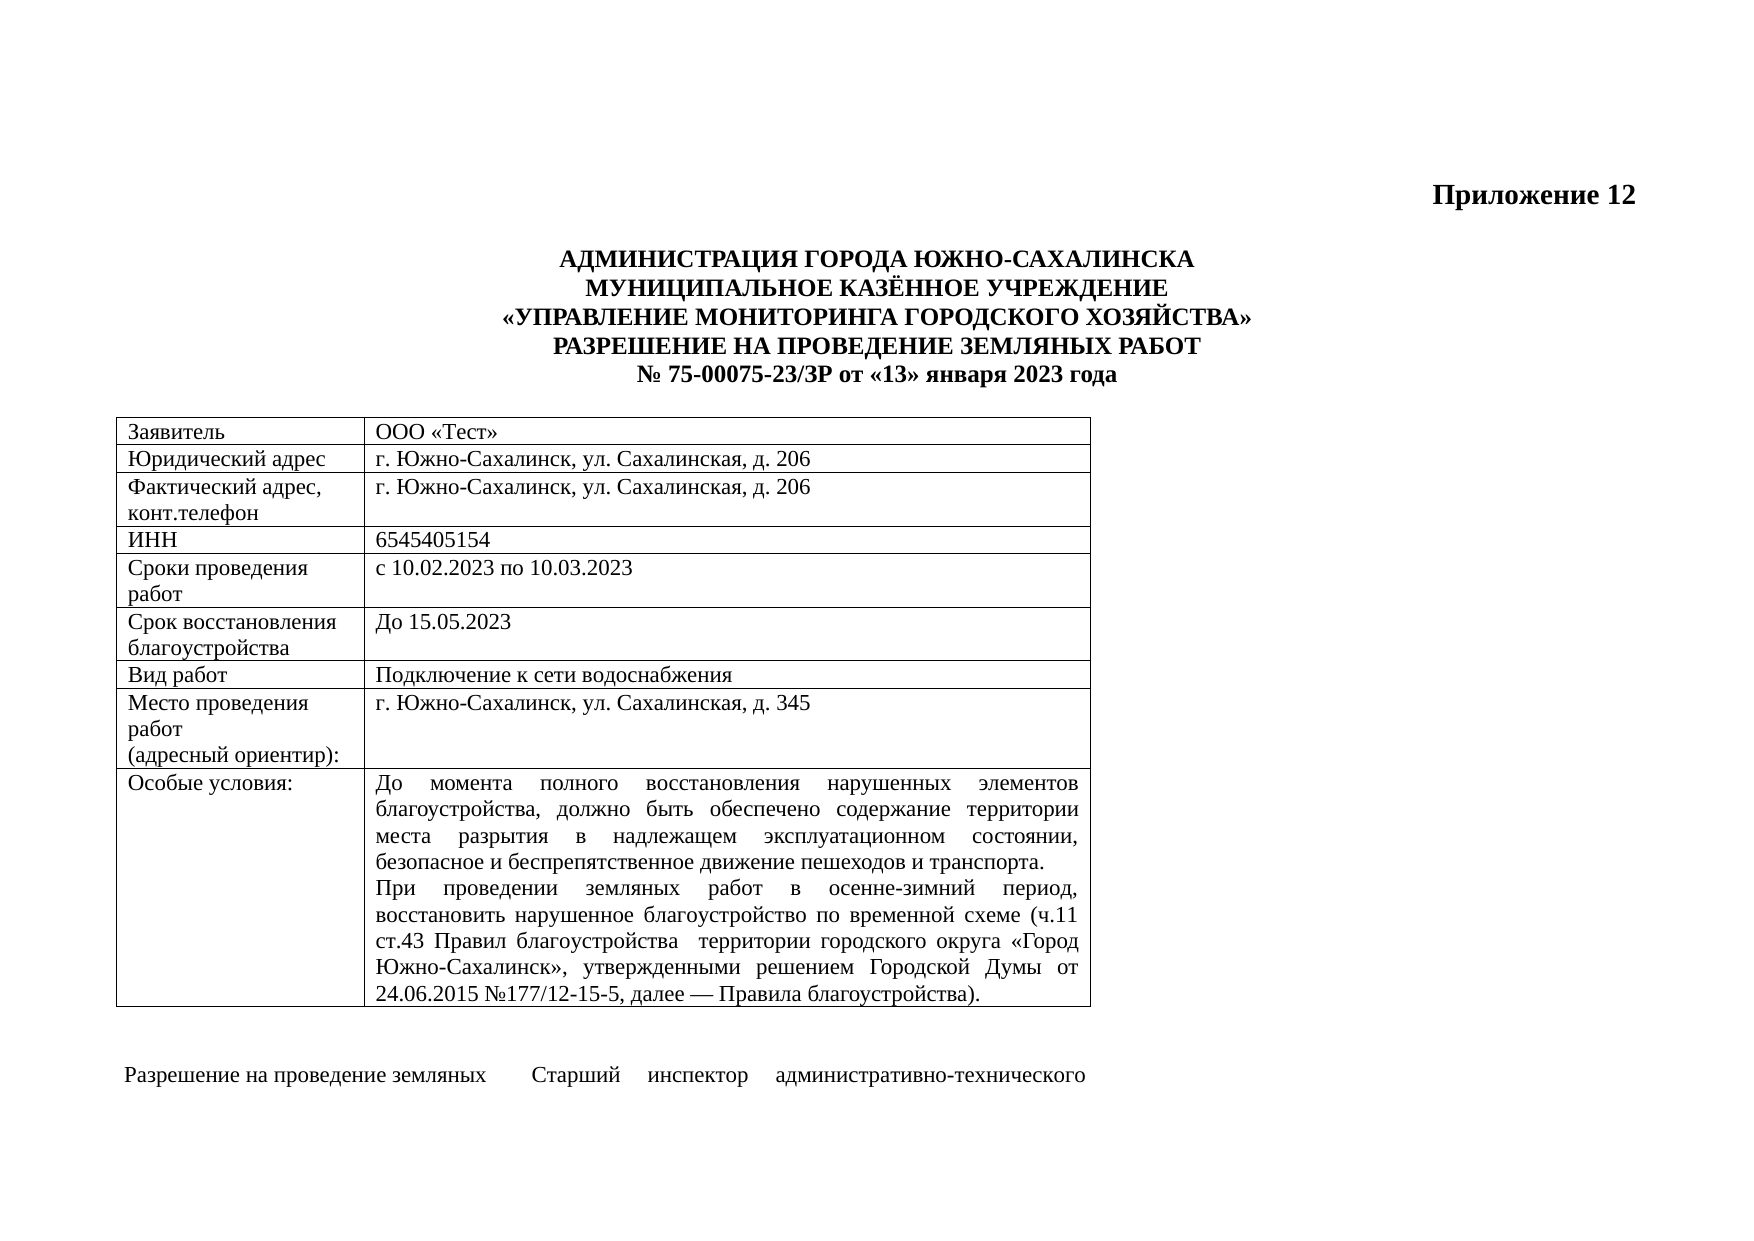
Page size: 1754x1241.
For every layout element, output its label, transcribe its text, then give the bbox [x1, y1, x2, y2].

text «УПРАВЛЕНИЕ МОНИТОРИНГА ГОРОДСКОГО ХОЗЯЙСТВА» [118, 302, 1636, 331]
table_cell Фактический адрес, конт.телефон [117, 473, 364, 526]
table_cell с 10.02.2023 по 10.03.2023 [365, 554, 1090, 607]
table_cell Сроки проведения работ [117, 554, 364, 607]
table_header Старший инспектор административно-технического [526, 1055, 1092, 1113]
table_header Заявитель [117, 418, 364, 444]
table_header ООО «Тест» [365, 418, 1090, 444]
table_cell Особые условия: [117, 769, 364, 1006]
text Приложение 12 [118, 177, 1636, 211]
table_cell Юридический адрес [117, 445, 364, 472]
table_cell Место проведения работ (адресный ориентир): [117, 689, 364, 768]
table_cell ИНН [117, 527, 364, 553]
table_cell До момента полного восстановления нарушенных элементов благоустройства, должно быть обеспечено содержание территории места разрытия в надлежащем эксплуатационном состоянии, безопасное и беспрепятственное движение пешеходов и транспорта. При проведении земляных работ в осенне-зимний период, восстановить нарушенное благоустройство по временной схеме (ч.11 ст.43 Правил благоустройства территории городского округа «Город Южно-Сахалинск», утвержденными решением Городской Думы от 24.06.2015 №177/12-15-5, далее — Правила благоустройства). [365, 769, 1090, 1006]
table_cell 6545405154 [365, 527, 1090, 553]
table_cell г. Южно-Сахалинск, ул. Сахалинская, д. 345 [365, 689, 1090, 768]
text РАЗРЕШЕНИЕ НА ПРОВЕДЕНИЕ ЗЕМЛЯНЫХ РАБОТ [118, 331, 1636, 359]
table_cell г. Южно-Сахалинск, ул. Сахалинская, д. 206 [365, 473, 1090, 526]
table_header Разрешение на проведение земляных [118, 1055, 526, 1113]
text № 75-00075-23/ЗР от «13» января 2023 года [118, 359, 1636, 388]
table_cell г. Южно-Сахалинск, ул. Сахалинская, д. 206 [365, 445, 1090, 472]
table_cell Срок восстановления благоустройства [117, 608, 364, 660]
table_cell Подключение к сети водоснабжения [365, 661, 1090, 688]
text АДМИНИСТРАЦИЯ ГОРОДА ЮЖНО-САХАЛИНСКА МУНИЦИПАЛЬНОЕ КАЗЁННОЕ УЧРЕЖДЕНИЕ [118, 244, 1636, 302]
table_cell Вид работ [117, 661, 364, 688]
table_cell До 15.05.2023 [365, 608, 1090, 660]
